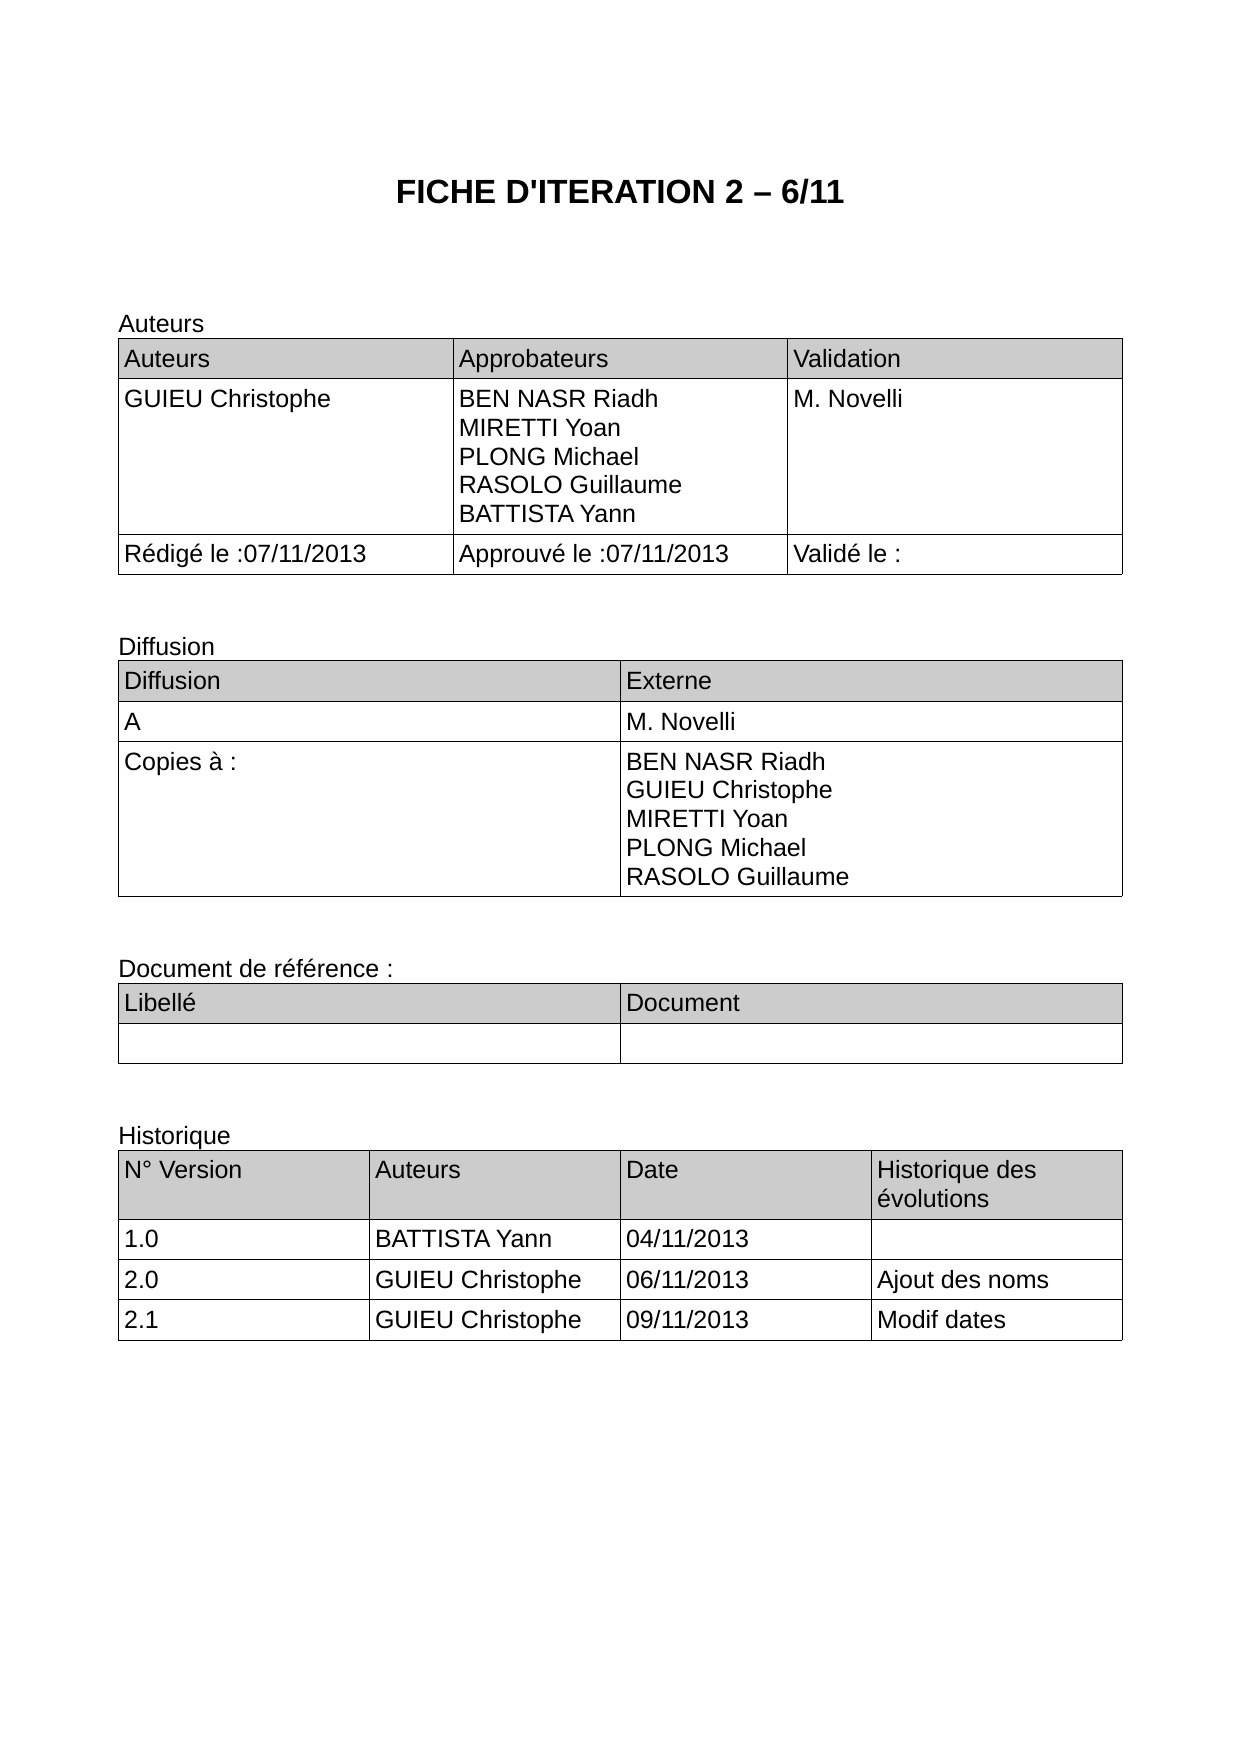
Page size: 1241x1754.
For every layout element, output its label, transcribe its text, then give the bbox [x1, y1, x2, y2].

table_header Externe [621, 661, 1122, 701]
table_cell 1.0 [119, 1220, 369, 1259]
table_header Historique des évolutions [872, 1151, 1122, 1219]
table_cell BEN NASR Riadh MIRETTI Yoan PLONG Michael RASOLO Guillaume BATTISTA Yann [454, 379, 787, 534]
table_cell Copies à : [119, 742, 620, 896]
table_cell Approuvé le :07/11/2013 [454, 535, 787, 574]
table_cell Ajout des noms [872, 1260, 1122, 1299]
table_cell 09/11/2013 [621, 1300, 871, 1339]
table_header Date [621, 1151, 871, 1219]
table_cell M. Novelli [788, 379, 1122, 534]
table_header Validation [788, 339, 1122, 378]
text Auteurs [118, 309, 1122, 338]
table_cell Modif dates [872, 1300, 1122, 1339]
table_cell GUIEU Christophe [370, 1260, 620, 1299]
table_cell BEN NASR Riadh GUIEU Christophe MIRETTI Yoan PLONG Michael RASOLO Guillaume [621, 742, 1122, 896]
table_cell 2.1 [119, 1300, 369, 1339]
table_cell GUIEU Christophe [119, 379, 453, 534]
table_header Libellé [119, 984, 620, 1023]
text Historique [118, 1121, 1122, 1149]
table_cell GUIEU Christophe [370, 1300, 620, 1339]
table_cell [872, 1220, 1122, 1259]
table_header Auteurs [119, 339, 453, 378]
text Document de référence : [118, 954, 1122, 983]
table_header Diffusion [119, 661, 620, 701]
table_cell [621, 1024, 1122, 1063]
table_header Auteurs [370, 1151, 620, 1219]
text Diffusion [118, 632, 1122, 660]
table_cell M. Novelli [621, 702, 1122, 741]
table_cell Validé le : [788, 535, 1122, 574]
table_header Approbateurs [454, 339, 787, 378]
table_cell BATTISTA Yann [370, 1220, 620, 1259]
table_cell 06/11/2013 [621, 1260, 871, 1299]
table_header N° Version [119, 1151, 369, 1219]
table_cell 2.0 [119, 1260, 369, 1299]
table_cell Rédigé le :07/11/2013 [119, 535, 453, 574]
subtitle FICHE D'ITERATION 2 – 6/11 [118, 172, 1122, 211]
table_cell A [119, 702, 620, 741]
table_cell [119, 1024, 620, 1063]
table_cell 04/11/2013 [621, 1220, 871, 1259]
table_header Document [621, 984, 1122, 1023]
